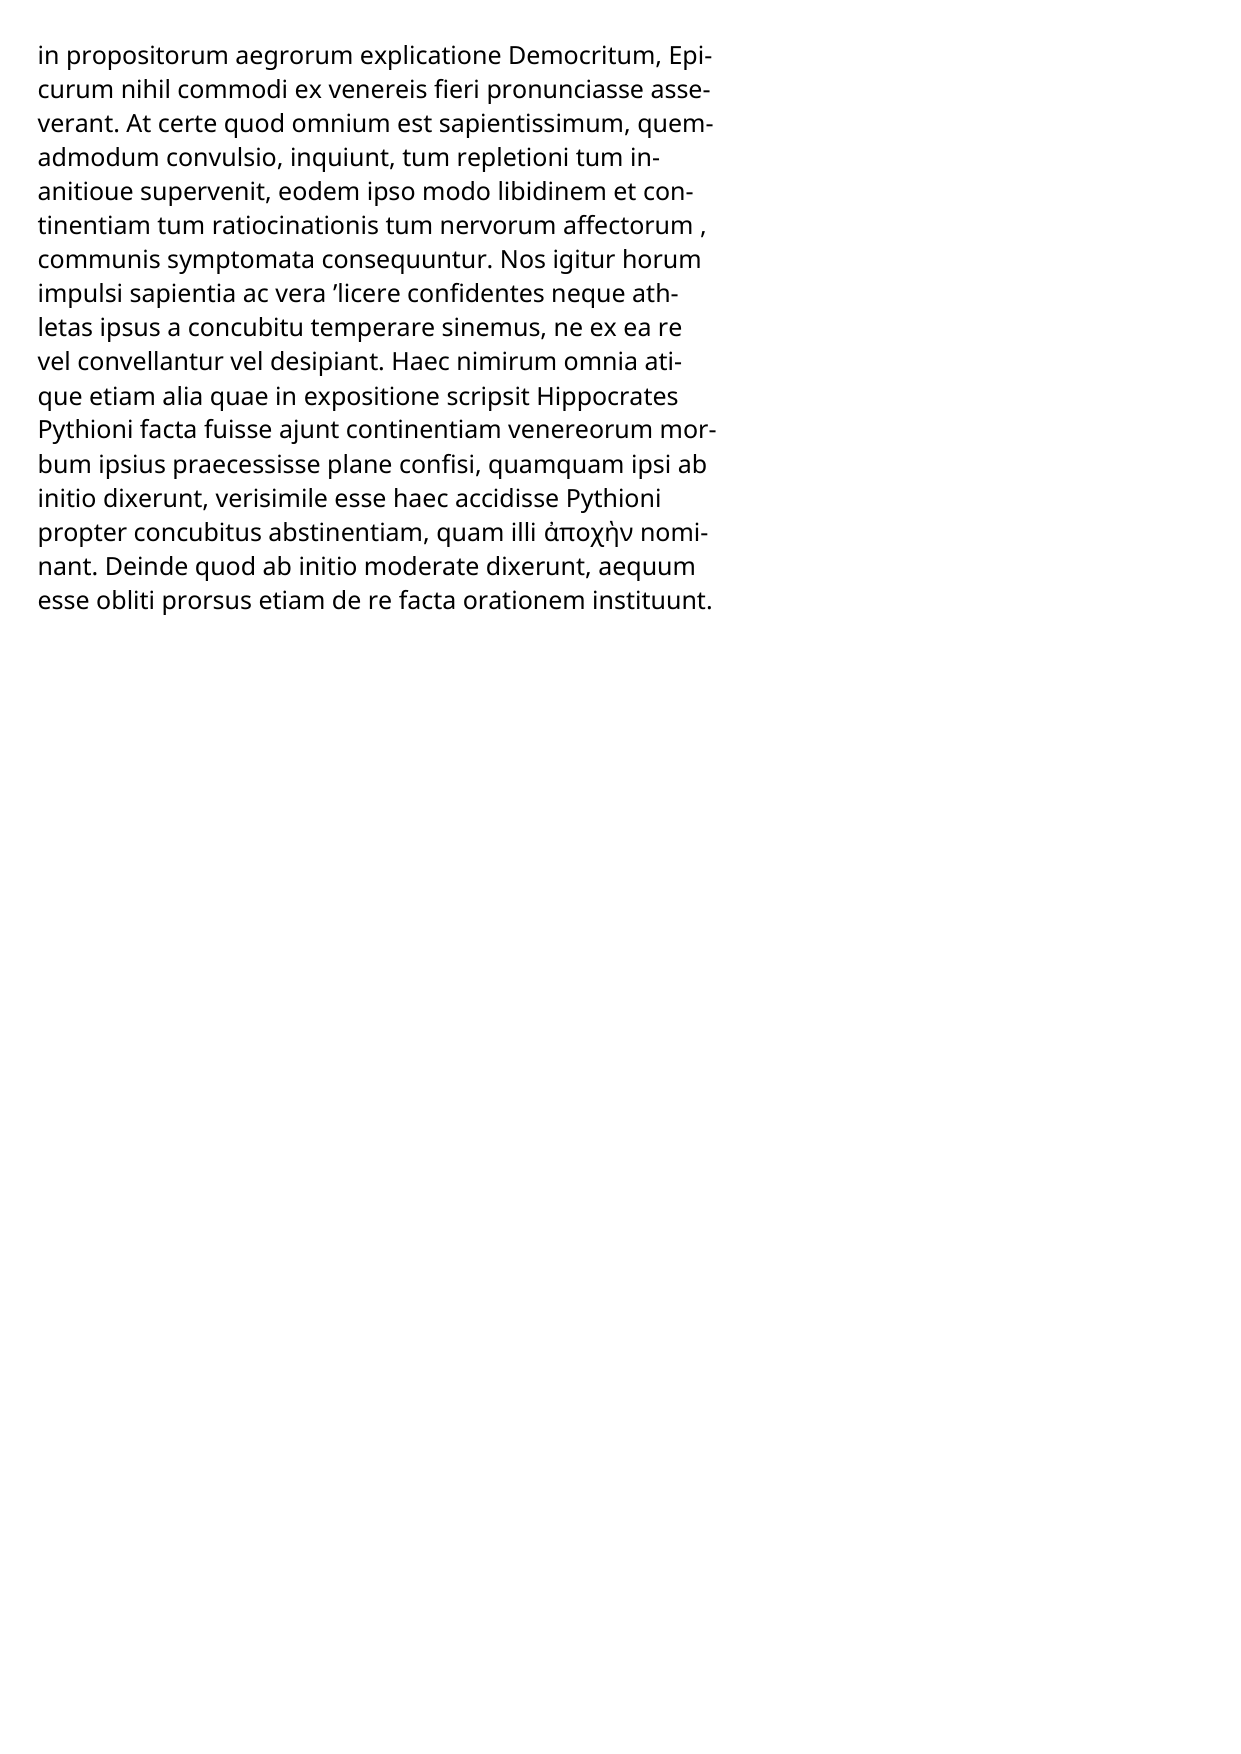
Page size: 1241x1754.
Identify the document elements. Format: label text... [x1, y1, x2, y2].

text in propositorum aegrorum explicatione Democritum, Epi- curum nihil commodi ex venereis fieri pronunciasse asse- verant. At certe quod omnium est sapientissimum, quem- admodum convulsio, inquiunt, tum repletioni tum in- anitioue supervenit, eodem ipso modo libidinem et con- tinentiam tum ratiocinationis tum nervorum affectorum , communis symptomata consequuntur. Nos igitur horum impulsi sapientia ac vera ’licere confidentes neque ath- letas ipsus a concubitu temperare sinemus, ne ex ea re vel convellantur vel desipiant. Haec nimirum omnia ati- que etiam alia quae in expositione scripsit Hippocrates Pythioni facta fuisse ajunt continentiam venereorum mor- bum ipsius praecessisse plane confisi, quamquam ipsi ab initio dixerunt, verisimile esse haec accidisse Pythioni propter concubitus abstinentiam, quam illi ἀποχὴν nomi- nant. Deinde quod ab initio moderate dixerunt, aequum esse obliti prorsus etiam de re facta orationem instituunt. [37, 37, 1203, 617]
